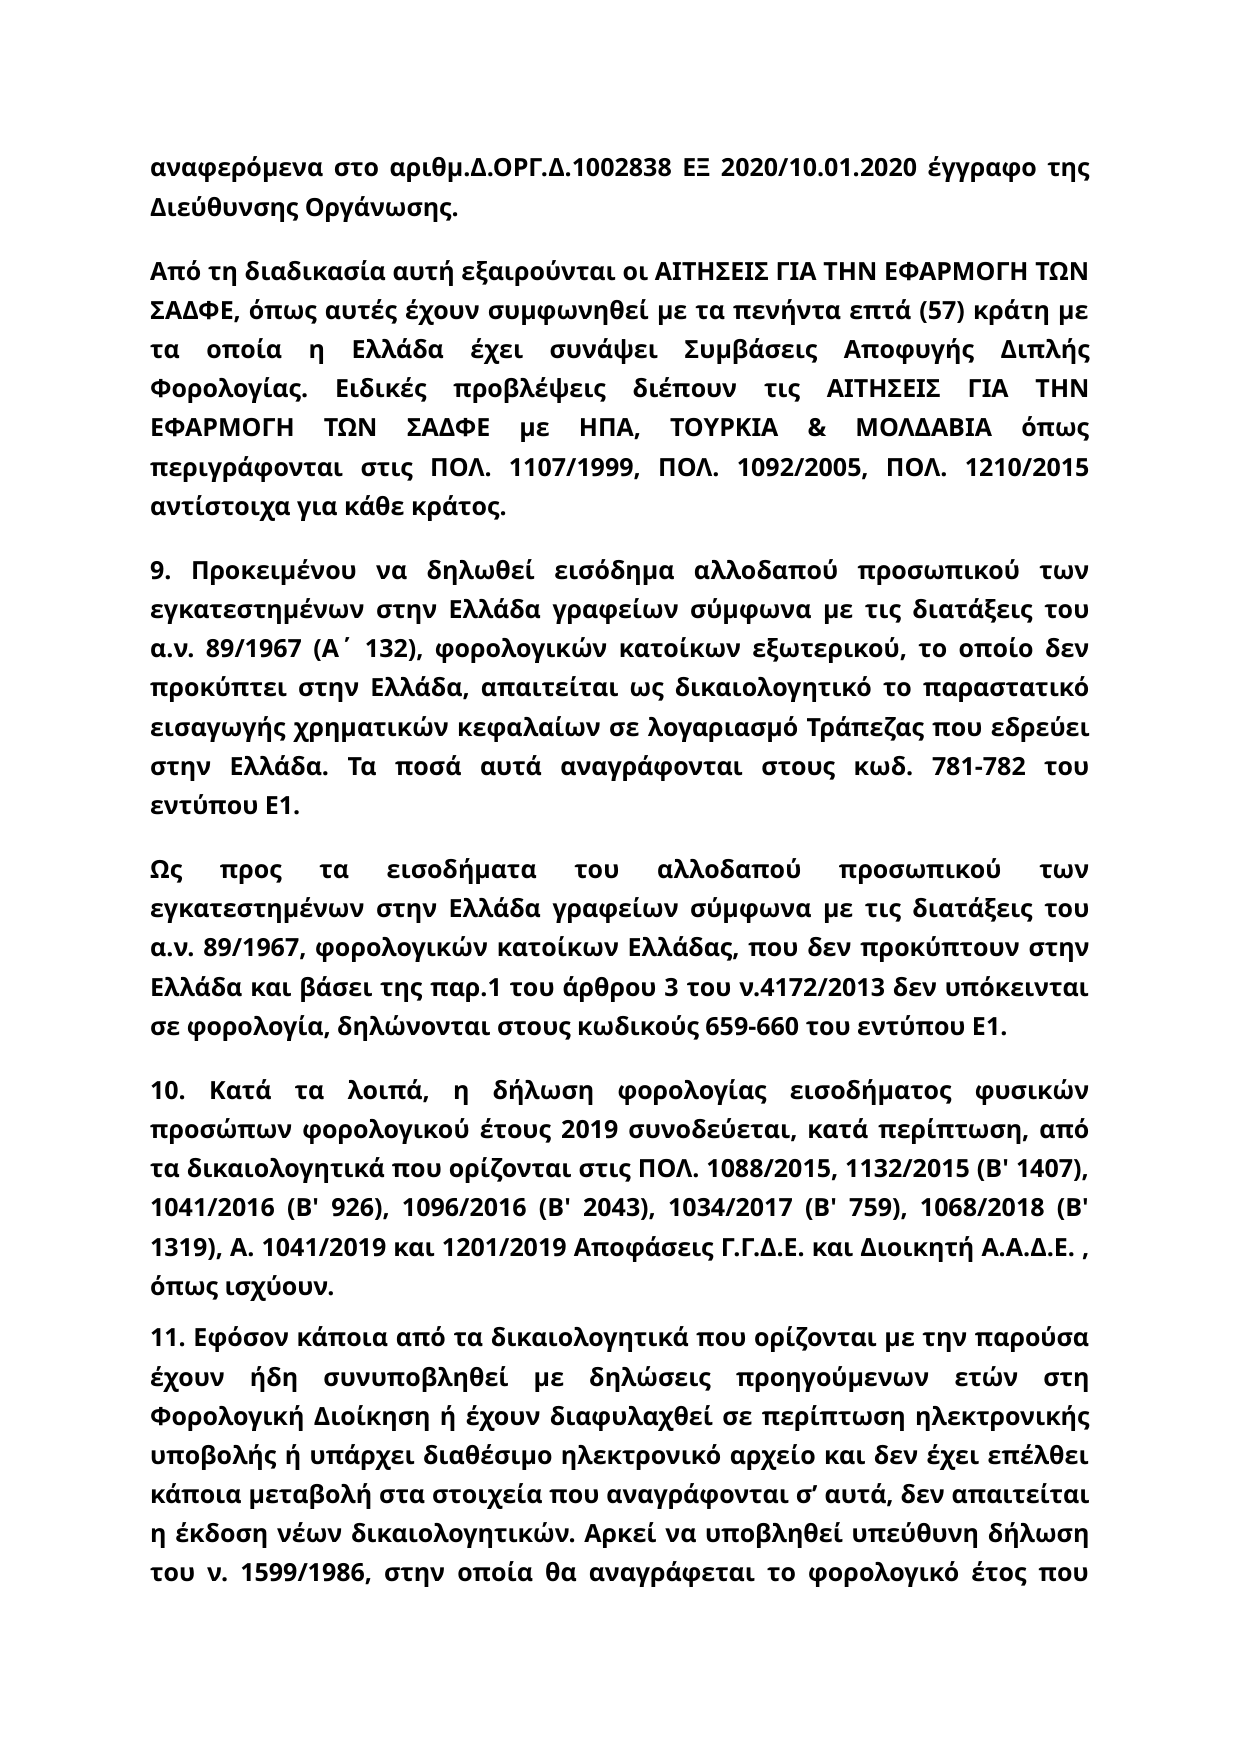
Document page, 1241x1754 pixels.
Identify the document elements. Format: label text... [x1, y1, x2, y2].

text αναφερόμενα στο αριθμ.Δ.ΟΡΓ.Δ.1002838 ΕΞ 2020/10.01.2020 έγγραφο της Διεύθυνσης Οργάνωσης. [150, 150, 1090, 223]
text 11. Εφόσον κάποια από τα δικαιολογητικά που ορίζονται με την παρούσα έχουν ήδη συνυποβληθεί με δηλώσεις προηγούμενων ετών στη Φορολογική Διοίκηση ή έχουν διαφυλαχθεί σε περίπτωση ηλεκτρονικής υποβολής ή υπάρχει διαθέσιμο ηλεκτρονικό αρχείο και δεν έχει επέλθει κάποια μεταβολή στα στοιχεία που αναγράφονται σ’ αυτά, δεν απαιτείται η έκδοση νέων δικαιολογητικών. Αρκεί να υποβληθεί υπεύθυνη δήλωση του ν. 1599/1986, στην οποία θα αναγράφεται το φορολογικό έτος που [150, 1320, 1090, 1589]
text Από τη διαδικασία αυτή εξαιρούνται οι ΑΙΤΗΣΕΙΣ ΓΙΑ ΤΗΝ ΕΦΑΡΜΟΓΗ ΤΩΝ ΣΑΔΦΕ, όπως αυτές έχουν συμφωνηθεί με τα πενήντα επτά (57) κράτη με τα οποία η Ελλάδα έχει συνάψει Συμβάσεις Αποφυγής Διπλής Φορολογίας. Ειδικές προβλέψεις διέπουν τις ΑΙΤΗΣΕΙΣ ΓΙΑ ΤΗΝ ΕΦΑΡΜΟΓΗ ΤΩΝ ΣΑΔΦΕ με ΗΠΑ, ΤΟΥΡΚΙΑ & ΜΟΛΔΑΒΙΑ όπως περιγράφονται στις ΠΟΛ. 1107/1999, ΠΟΛ. 1092/2005, ΠΟΛ. 1210/2015 αντίστοιχα για κάθε κράτος. [150, 253, 1090, 522]
text 9. Προκειμένου να δηλωθεί εισόδημα αλλοδαπού προσωπικού των εγκατεστημένων στην Ελλάδα γραφείων σύμφωνα με τις διατάξεις του α.ν. 89/1967 (Α΄ 132), φορολογικών κατοίκων εξωτερικού, το οποίο δεν προκύπτει στην Ελλάδα, απαιτείται ως δικαιολογητικό το παραστατικό εισαγωγής χρηματικών κεφαλαίων σε λογαριασμό Τράπεζας που εδρεύει στην Ελλάδα. Τα ποσά αυτά αναγράφονται στους κωδ. 781-782 του εντύπου Ε1. [150, 552, 1090, 822]
text Ως προς τα εισοδήματα του αλλοδαπού προσωπικού των εγκατεστημένων στην Ελλάδα γραφείων σύμφωνα με τις διατάξεις του α.ν. 89/1967, φορολογικών κατοίκων Ελλάδας, που δεν προκύπτουν στην Ελλάδα και βάσει της παρ.1 του άρθρου 3 του ν.4172/2013 δεν υπόκεινται σε φορολογία, δηλώνονται στους κωδικούς 659-660 του εντύπου Ε1. [150, 852, 1090, 1042]
text 10. Κατά τα λοιπά, η δήλωση φορολογίας εισοδήματος φυσικών προσώπων φορολογικού έτους 2019 συνοδεύεται, κατά περίπτωση, από τα δικαιολογητικά που ορίζονται στις ΠΟΛ. 1088/2015, 1132/2015 (Β' 1407), 1041/2016 (Β' 926), 1096/2016 (Β' 2043), 1034/2017 (Β' 759), 1068/2018 (Β' 1319), Α. 1041/2019 και 1201/2019 Αποφάσεις Γ.Γ.Δ.Ε. και Διοικητή Α.Α.Δ.Ε. , όπως ισχύουν. [150, 1072, 1090, 1302]
